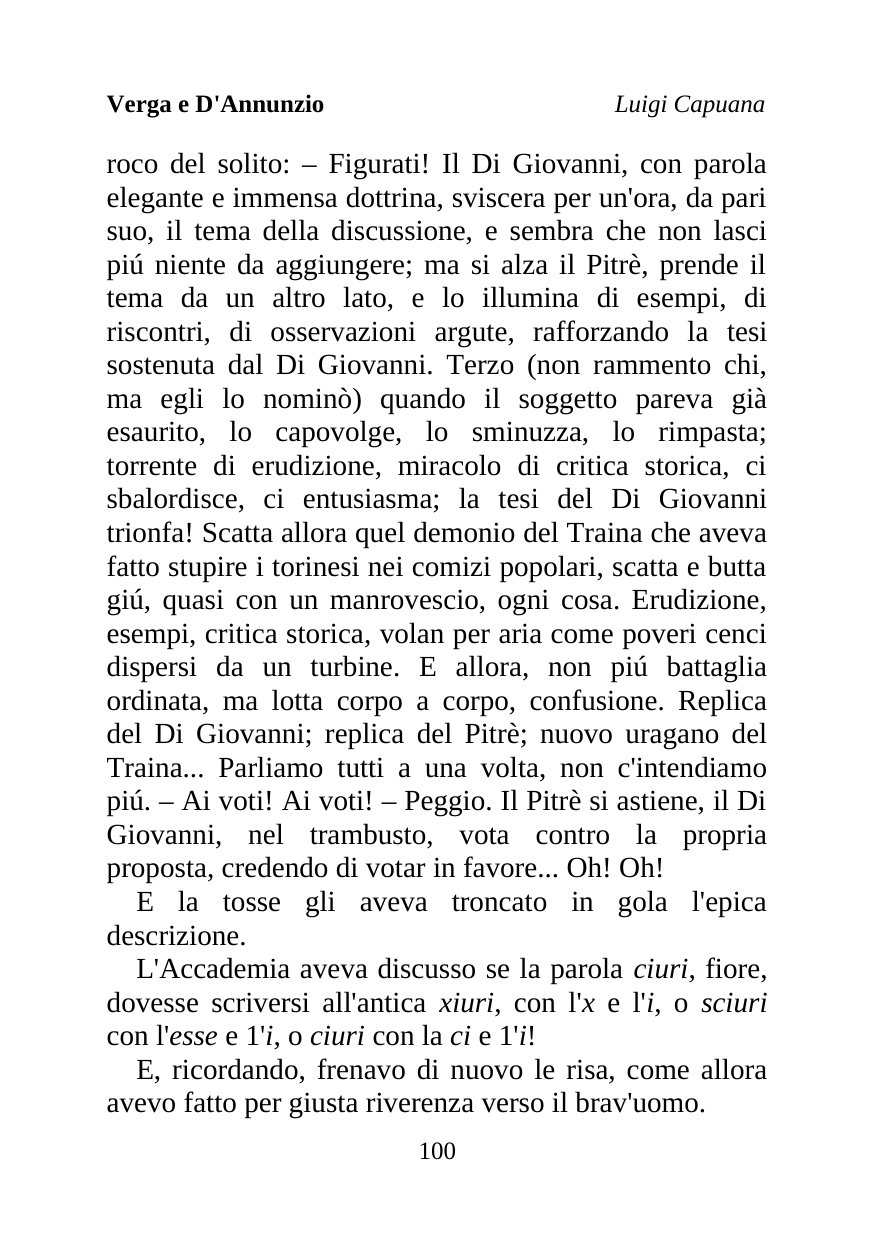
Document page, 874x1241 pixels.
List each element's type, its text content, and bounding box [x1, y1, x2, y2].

text roco del solito: – Figurati! Il Di Giovanni, con parola elegante e immensa dottrina, sviscera per un'ora, da pari suo, il tema della discussione, e sembra che non lasci piú niente da aggiungere; ma si alza il Pitrè, prende il tema da un altro lato, e lo illumina di esempi, di riscontri, di osservazioni argute, rafforzando la tesi sostenuta dal Di Giovanni. Terzo (non rammento chi, ma egli lo nominò) quando il soggetto pareva già esaurito, lo capovolge, lo sminuzza, lo rimpasta; torrente di erudizione, miracolo di critica storica, ci sbalordisce, ci entusiasma; la tesi del Di Giovanni trionfa! Scatta allora quel demonio del Traina che aveva fatto stupire i torinesi nei comizi popolari, scatta e butta giú, quasi con un manrovescio, ogni cosa. Erudizione, esempi, critica storica, volan per aria come poveri cenci dispersi da un turbine. E allora, non piú battaglia ordinata, ma lotta corpo a corpo, confusione. Replica del Di Giovanni; replica del Pitrè; nuovo uragano del Traina... Parliamo tutti a una volta, non c'intendiamo piú. – Ai voti! Ai voti! – Peggio. Il Pitrè si astiene, il Di Giovanni, nel trambusto, vota contro la propria proposta, credendo di votar in favore... Oh! Oh! [106, 146, 768, 884]
text E, ricordando, frenavo di nuovo le risa, come allora avevo fatto per giusta riverenza verso il brav'uomo. [106, 1052, 768, 1119]
text E la tosse gli aveva troncato in gola l'epica descrizione. [106, 884, 768, 951]
text L'Accademia aveva discusso se la parola ciuri, fiore, dovesse scriversi all'antica xiuri, con l'x e l'i, o sciuri con l'esse e 1'i, o ciuri con la ci e 1'i! [106, 951, 768, 1052]
